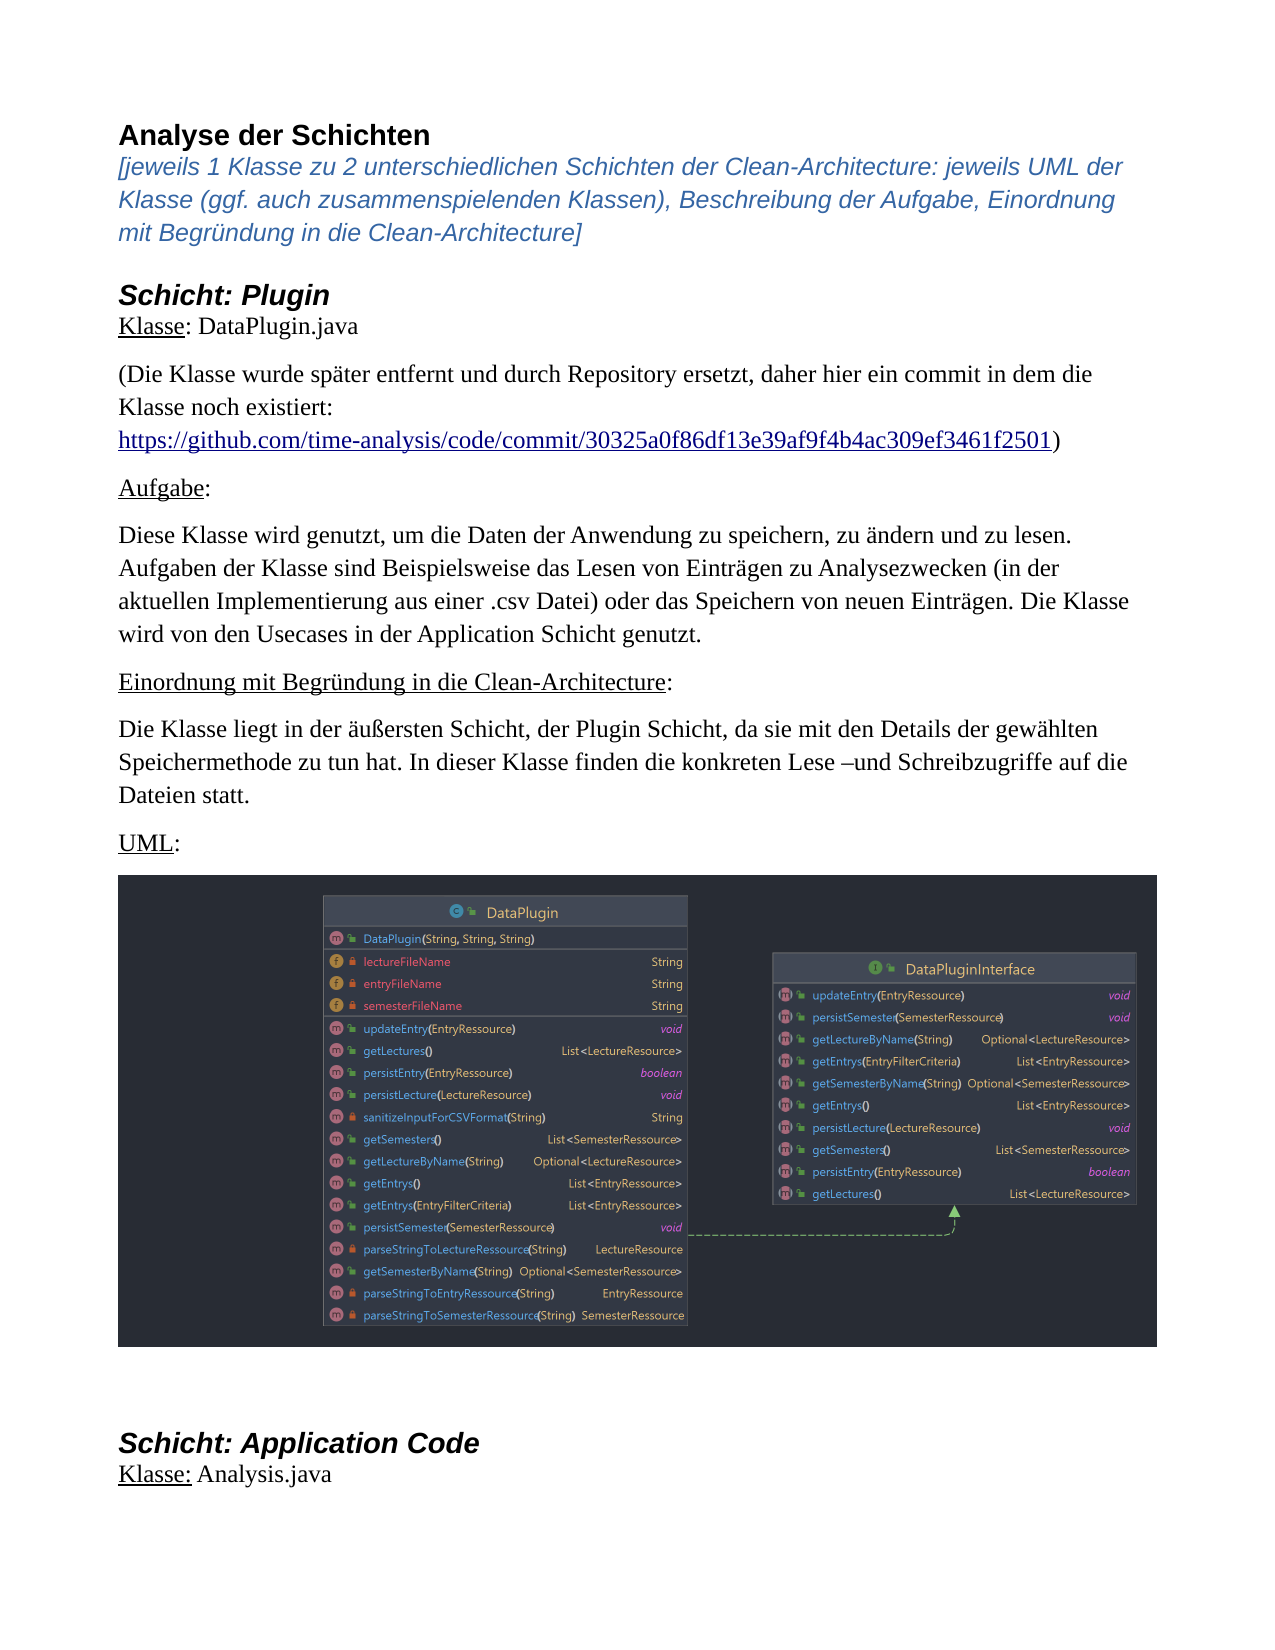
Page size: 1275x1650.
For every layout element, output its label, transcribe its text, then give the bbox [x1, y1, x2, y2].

text [jeweils 1 Klasse zu 2 unterschiedlichen Schichten der Clean-Architecture: jeweils UML der Klasse (ggf. auch zusammenspielenden Klassen), Beschreibung der Aufgabe, Einordnung mit Begründung in die Clean-Architecture] [118, 152, 1157, 246]
text Aufgabe: [118, 473, 1157, 501]
text UML: [118, 828, 1157, 857]
text Klasse: DataPlugin.java [118, 311, 1157, 340]
text Die Klasse liegt in der äußersten Schicht, der Plugin Schicht, da sie mit den Details der gewählten Speichermethode zu tun hat. In dieser Klasse finden die konkreten Lese –und Schreibzugriffe auf die Dateien statt. [118, 714, 1157, 809]
subtitle Schicht: Plugin [118, 278, 1157, 311]
subtitle Schicht: Application Code [118, 1426, 1157, 1459]
subtitle Analyse der Schichten [118, 118, 1157, 152]
text Einordnung mit Begründung in die Clean-Architecture: [118, 667, 1157, 696]
text Klasse: Analysis.java [118, 1459, 1157, 1488]
text Diese Klasse wird genutzt, um die Daten der Anwendung zu speichern, zu ändern und zu lesen. Aufgaben der Klasse sind Beispielsweise das Lesen von Einträgen zu Analysezwecken (in der aktuellen Implementierung aus einer .csv Datei) oder das Speichern von neuen Einträgen. Die Klasse wird von den Usecases in der Application Schicht genutzt. [118, 520, 1157, 648]
text (Die Klasse wurde später entfernt und durch Repository ersetzt, daher hier ein commit in dem die Klasse noch existiert: https://github.com/time-analysis/code/commit/30325a0f86df13e39af9f4b4ac309ef3461f2501) [118, 359, 1157, 454]
